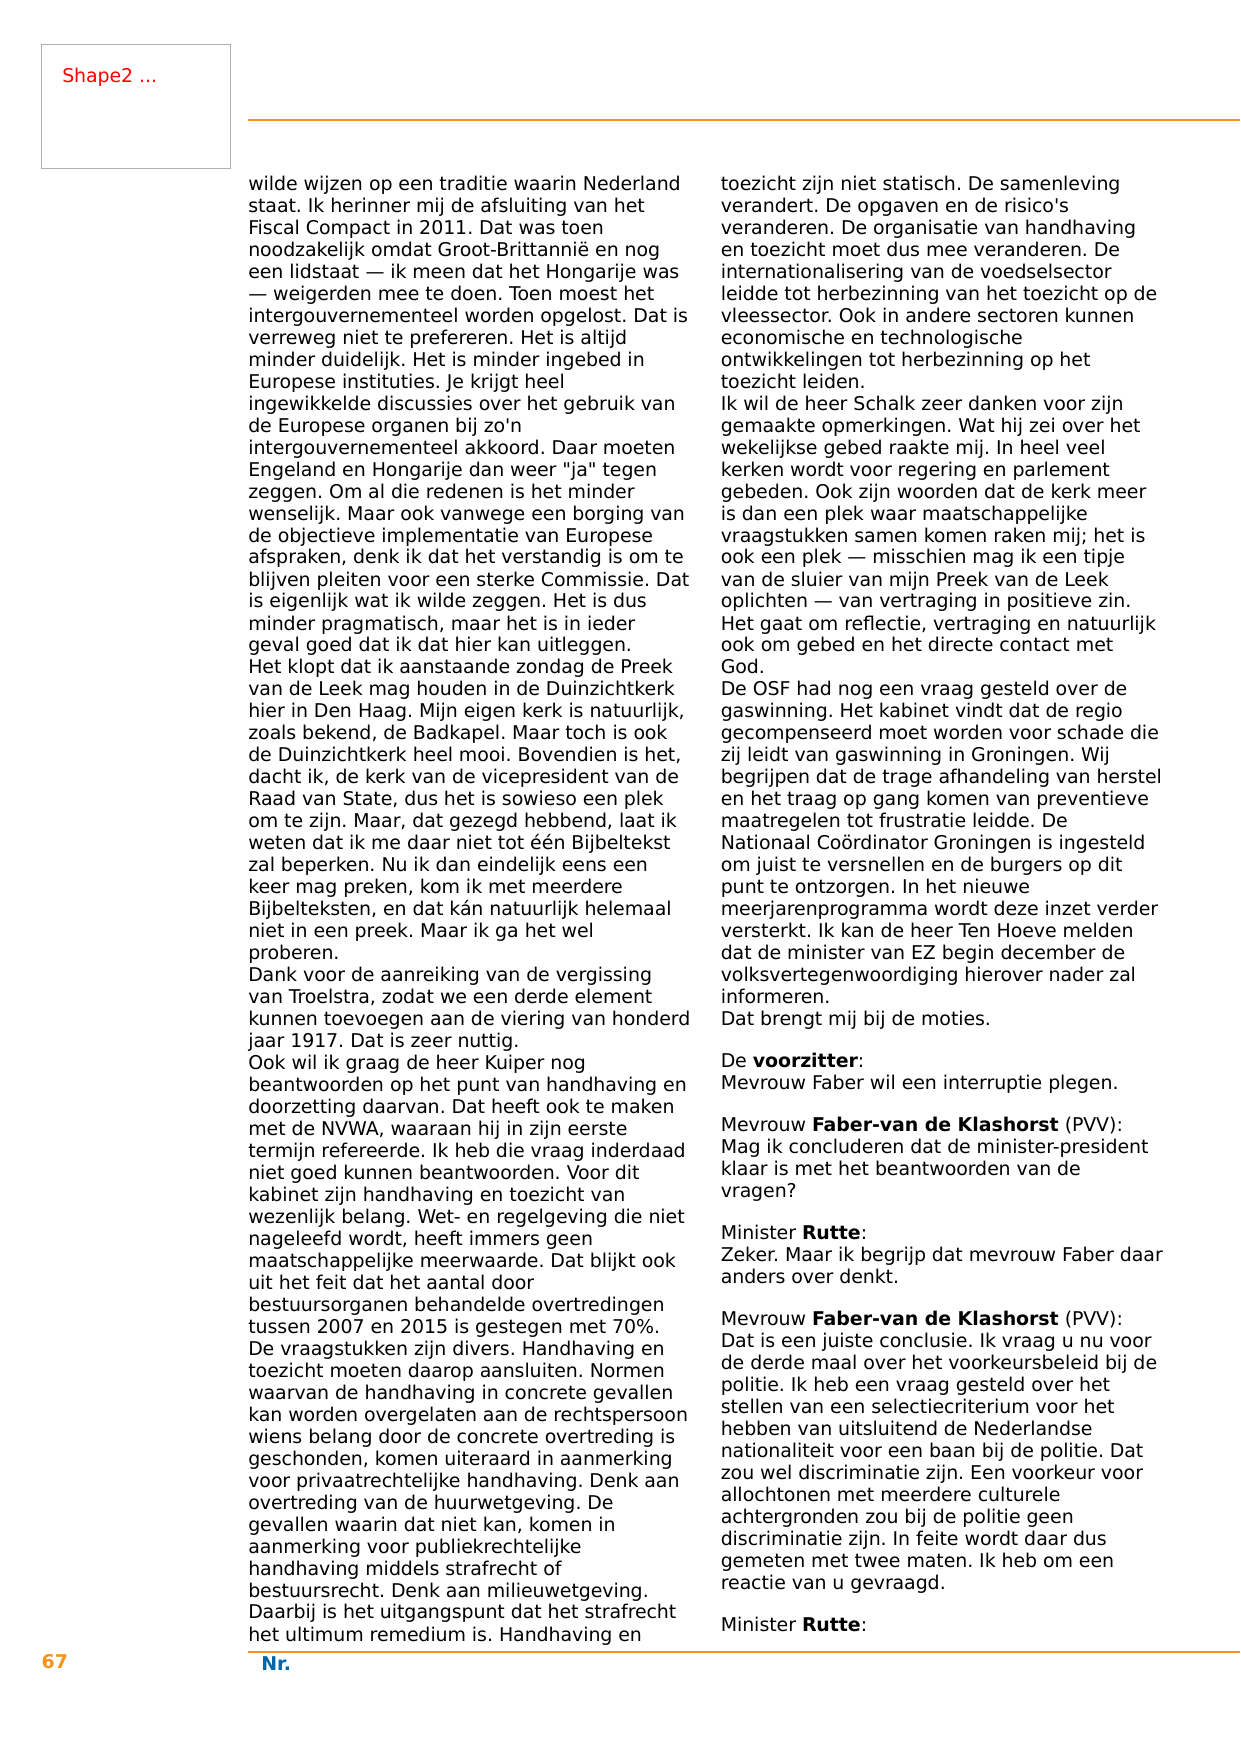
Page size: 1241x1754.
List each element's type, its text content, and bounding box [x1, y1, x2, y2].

text Het klopt dat ik aanstaande zondag de Preek van de Leek mag houden in de Duinzichtkerk hier in Den Haag. Mijn eigen kerk is natuurlijk, zoals bekend, de Badkapel. Maar toch is ook de Duinzichtkerk heel mooi. Bovendien is het, dacht ik, de kerk van de vicepresident van de Raad van State, dus het is sowieso een plek om te zijn. Maar, dat gezegd hebbend, laat ik weten dat ik me daar niet tot één Bijbeltekst zal beperken. Nu ik dan eindelijk eens een keer mag preken, kom ik met meerdere Bijbelteksten, en dat kán natuurlijk helemaal niet in een preek. Maar ik ga het wel proberen. [248, 656, 691, 964]
text Dat brengt mij bij de moties. [721, 1008, 1163, 1030]
text Minister Rutte: [721, 1613, 1163, 1636]
text wilde wijzen op een traditie waarin Nederland staat. Ik herinner mij de afsluiting van het Fiscal Compact in 2011. Dat was toen noodzakelijk omdat Groot-Brittannië en nog een lidstaat — ik meen dat het Hongarije was — weigerden mee te doen. Toen moest het intergouvernementeel worden opgelost. Dat is verreweg niet te prefereren. Het is altijd minder duidelijk. Het is minder ingebed in Europese instituties. Je krijgt heel ingewikkelde discussies over het gebruik van de Europese organen bij zo'n intergouvernementeel akkoord. Daar moeten Engeland en Hongarije dan weer "ja" tegen zeggen. Om al die redenen is het minder wenselijk. Maar ook vanwege een borging van de objectieve implementatie van Europese afspraken, denk ik dat het verstandig is om te blijven pleiten voor een sterke Commissie. Dat is eigenlijk wat ik wilde zeggen. Het is dus minder pragmatisch, maar het is in ieder geval goed dat ik dat hier kan uitleggen. [248, 173, 691, 656]
text Mevrouw Faber wil een interruptie plegen. [721, 1072, 1163, 1094]
text Dank voor de aanreiking van de vergissing van Troelstra, zodat we een derde element kunnen toevoegen aan de viering van honderd jaar 1917. Dat is zeer nuttig. [248, 964, 691, 1052]
text De voorzitter: [721, 1050, 1163, 1072]
text Ik wil de heer Schalk zeer danken voor zijn gemaakte opmerkingen. Wat hij zei over het wekelijkse gebed raakte mij. In heel veel kerken wordt voor regering en parlement gebeden. Ook zijn woorden dat de kerk meer is dan een plek waar maatschappelijke vraagstukken samen komen raken mij; het is ook een plek — misschien mag ik een tipje van de sluier van mijn Preek van de Leek oplichten — van vertraging in positieve zin. Het gaat om reflectie, vertraging en natuurlijk ook om gebed en het directe contact met God. [721, 393, 1163, 678]
text Ook wil ik graag de heer Kuiper nog beantwoorden op het punt van handhaving en doorzetting daarvan. Dat heeft ook te maken met de NVWA, waaraan hij in zijn eerste termijn refereerde. Ik heb die vraag inderdaad niet goed kunnen beantwoorden. Voor dit kabinet zijn handhaving en toezicht van wezenlijk belang. Wet- en regelgeving die niet nageleefd wordt, heeft immers geen maatschappelijke meerwaarde. Dat blijkt ook uit het feit dat het aantal door bestuursorganen behandelde overtredingen tussen 2007 en 2015 is gestegen met 70%. De vraagstukken zijn divers. Handhaving en toezicht moeten daarop aansluiten. Normen waarvan de handhaving in concrete gevallen kan worden overgelaten aan de rechtspersoon wiens belang door de concrete overtreding is geschonden, komen uiteraard in aanmerking voor privaatrechtelijke handhaving. Denk aan overtreding van de huurwetgeving. De gevallen waarin dat niet kan, komen in aanmerking voor publiekrechtelijke handhaving middels strafrecht of bestuursrecht. Denk aan milieuwetgeving. Daarbij is het uitgangspunt dat het strafrecht het ultimum remedium is. Handhaving en [248, 1052, 691, 1645]
text toezicht zijn niet statisch. De samenleving verandert. De opgaven en de risico's veranderen. De organisatie van handhaving en toezicht moet dus mee veranderen. De internationalisering van de voedselsector leidde tot herbezinning van het toezicht op de vleessector. Ook in andere sectoren kunnen economische en technologische ontwikkelingen tot herbezinning op het toezicht leiden. [721, 173, 1163, 393]
text Zeker. Maar ik begrijp dat mevrouw Faber daar anders over denkt. [721, 1244, 1163, 1288]
text Minister Rutte: [721, 1222, 1163, 1244]
text Mevrouw Faber-van de Klashorst (PVV): [721, 1114, 1163, 1136]
text Mevrouw Faber-van de Klashorst (PVV): [721, 1308, 1163, 1330]
text De OSF had nog een vraag gesteld over de gaswinning. Het kabinet vindt dat de regio gecompenseerd moet worden voor schade die zij leidt van gaswinning in Groningen. Wij begrijpen dat de trage afhandeling van herstel en het traag op gang komen van preventieve maatregelen tot frustratie leidde. De Nationaal Coördinator Groningen is ingesteld om juist te versnellen en de burgers op dit punt te ontzorgen. In het nieuwe meerjarenprogramma wordt deze inzet verder versterkt. Ik kan de heer Ten Hoeve melden dat de minister van EZ begin december de volksvertegenwoordiging hierover nader zal informeren. [721, 678, 1163, 1008]
text Dat is een juiste conclusie. Ik vraag u nu voor de derde maal over het voorkeursbeleid bij de politie. Ik heb een vraag gesteld over het stellen van een selectiecriterium voor het hebben van uitsluitend de Nederlandse nationaliteit voor een baan bij de politie. Dat zou wel discriminatie zijn. Een voorkeur voor allochtonen met meerdere culturele achtergronden zou bij de politie geen discriminatie zijn. In feite wordt daar dus gemeten met twee maten. Ik heb om een reactie van u gevraagd. [721, 1330, 1163, 1593]
text Mag ik concluderen dat de minister-president klaar is met het beantwoorden van de vragen? [721, 1136, 1163, 1202]
